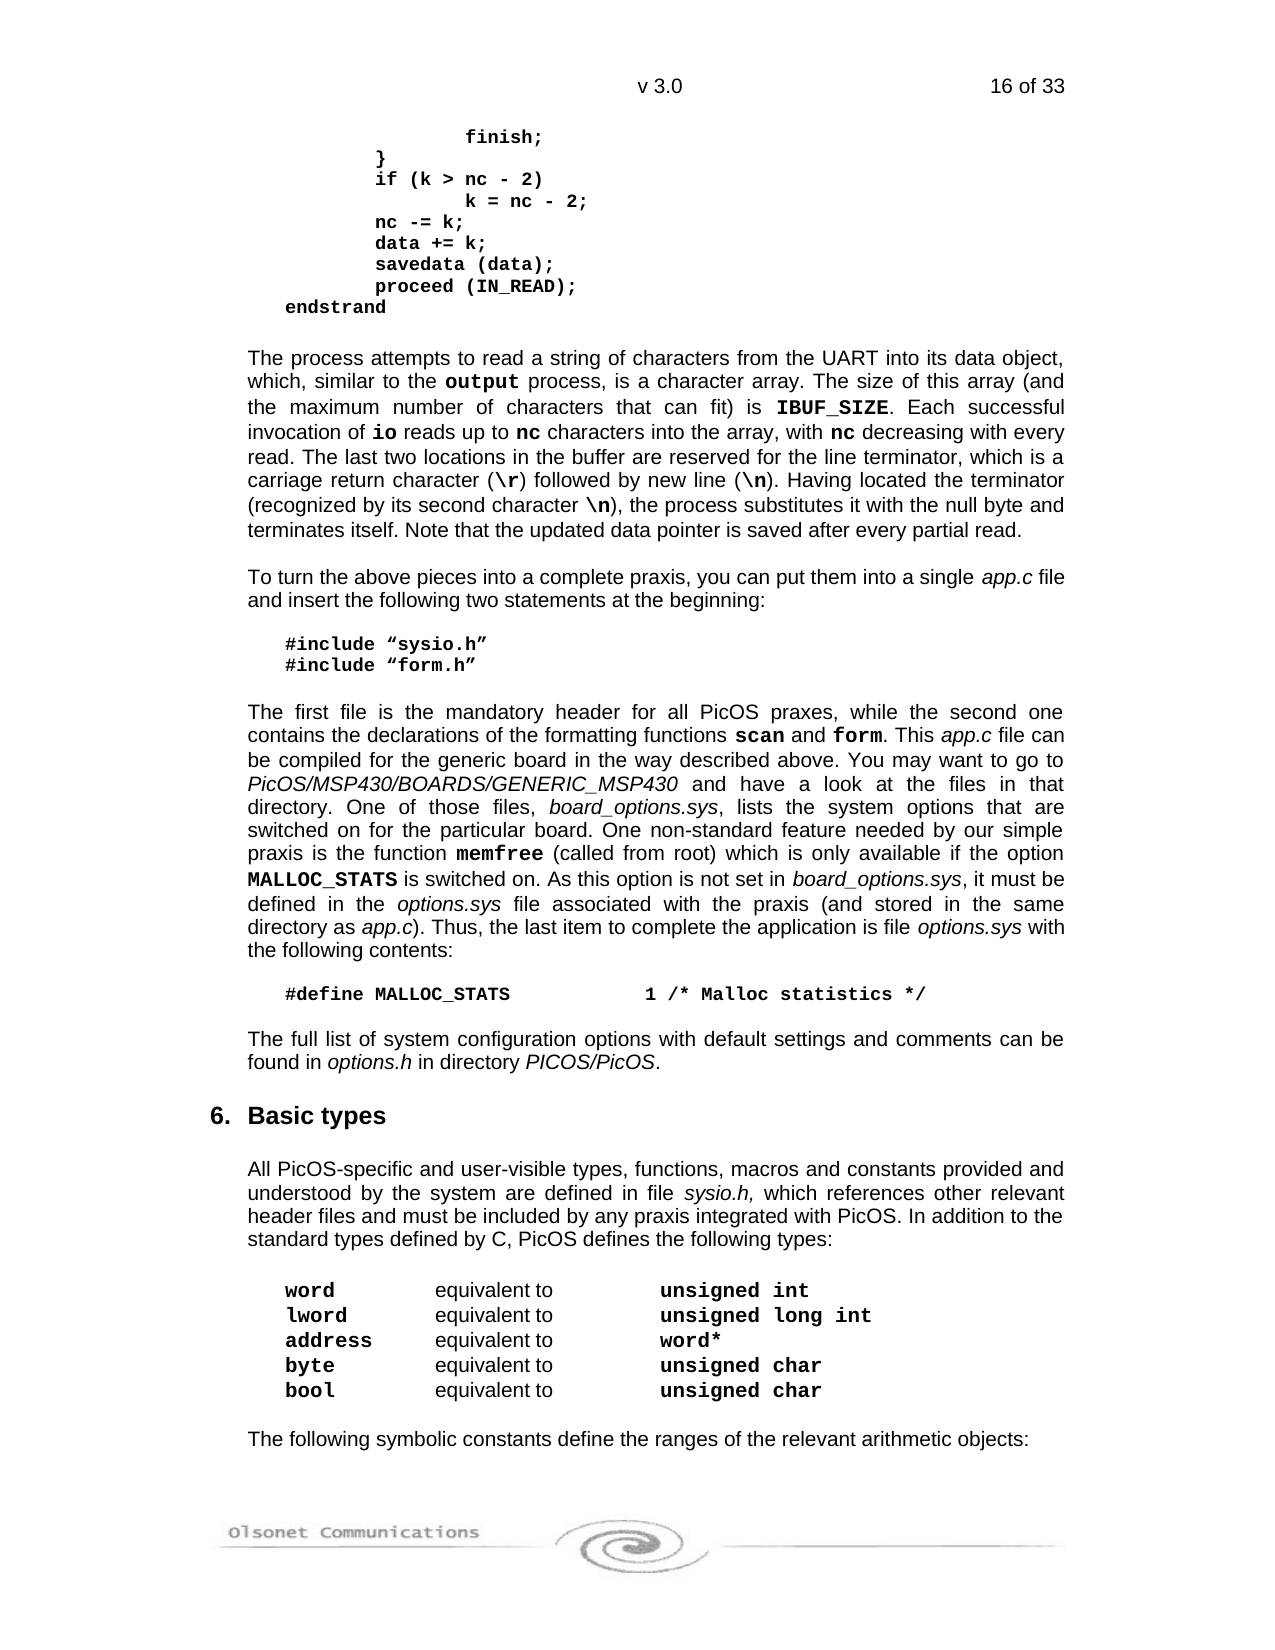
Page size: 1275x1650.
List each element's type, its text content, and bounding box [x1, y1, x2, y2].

text #define MALLOC_STATS 1 /* Malloc statistics */ [285, 985, 1065, 1006]
text data += k; [285, 234, 1065, 255]
text nc -= k; [285, 213, 1065, 234]
text #include “form.h” [285, 656, 1065, 677]
text lword equivalent to unsigned long int [285, 1304, 1065, 1329]
picture [210, 1504, 1065, 1596]
text All PicOS-specific and user-visible types, functions, macros and constants provided and understood by the system are defined in file sysio.h, which references other relevant header files and must be included by any praxis integrated with PicOS. In addition to the standard types defined by C, PicOS defines the following types: [247, 1158, 1065, 1251]
text byte equivalent to unsigned char [285, 1354, 1065, 1379]
text } [285, 149, 1065, 170]
text endstrand [285, 298, 1065, 319]
text #include “sysio.h” [285, 635, 1065, 656]
text if (k > nc - 2) [285, 170, 1065, 191]
text bool equivalent to unsigned char [285, 1379, 1065, 1404]
text To turn the above pieces into a complete praxis, you can put them into a single app.c file and insert the following two statements at the beginning: [247, 565, 1065, 612]
text The full list of system configuration options with default settings and comments can be found in options.h in directory PICOS/PicOS. [247, 1028, 1065, 1074]
text The following symbolic constants define the ranges of the relevant arithmetic objects: [247, 1427, 1065, 1451]
text address equivalent to word* [285, 1329, 1065, 1354]
subtitle Basic types [210, 1102, 1065, 1130]
text finish; [285, 128, 1065, 149]
text k = nc - 2; [285, 191, 1065, 213]
text proceed (IN_READ); [285, 276, 1065, 298]
text The first file is the mandatory header for all PicOS praxes, while the second one contains the declarations of the formatting functions scan and form. This app.c file can be compiled for the generic board in the way described above. You may want to go to PicOS/MSP430/BOARDS/GENERIC_MSP430 and have a look at the files in that directory. One of those files, board_options.sys, lists the system options that are switched on for the particular board. One non-standard feature needed by our simple praxis is the function memfree (called from root) which is only available if the option MALLOC_STATS is switched on. As this option is not set in board_options.sys, it must be defined in the options.sys file associated with the praxis (and stored in the same directory as app.c). Thus, the last item to complete the application is file options.sys with the following contents: [247, 701, 1065, 962]
text savedata (data); [285, 255, 1065, 276]
text The process attempts to read a string of characters from the UART into its data object, which, similar to the output process, is a character array. The size of this array (and the maximum number of characters that can fit) is IBUF_SIZE. Each successful invocation of io reads up to nc characters into the array, with nc decreasing with every read. The last two locations in the buffer are reserved for the line terminator, which is a carriage return character (\r) followed by new line (\n). Having located the terminator (recognized by its second character \n), the process substitutes it with the null byte and terminates itself. Note that the updated data pointer is saved after every partial read. [247, 347, 1065, 542]
text word equivalent to unsigned int [285, 1279, 1065, 1304]
